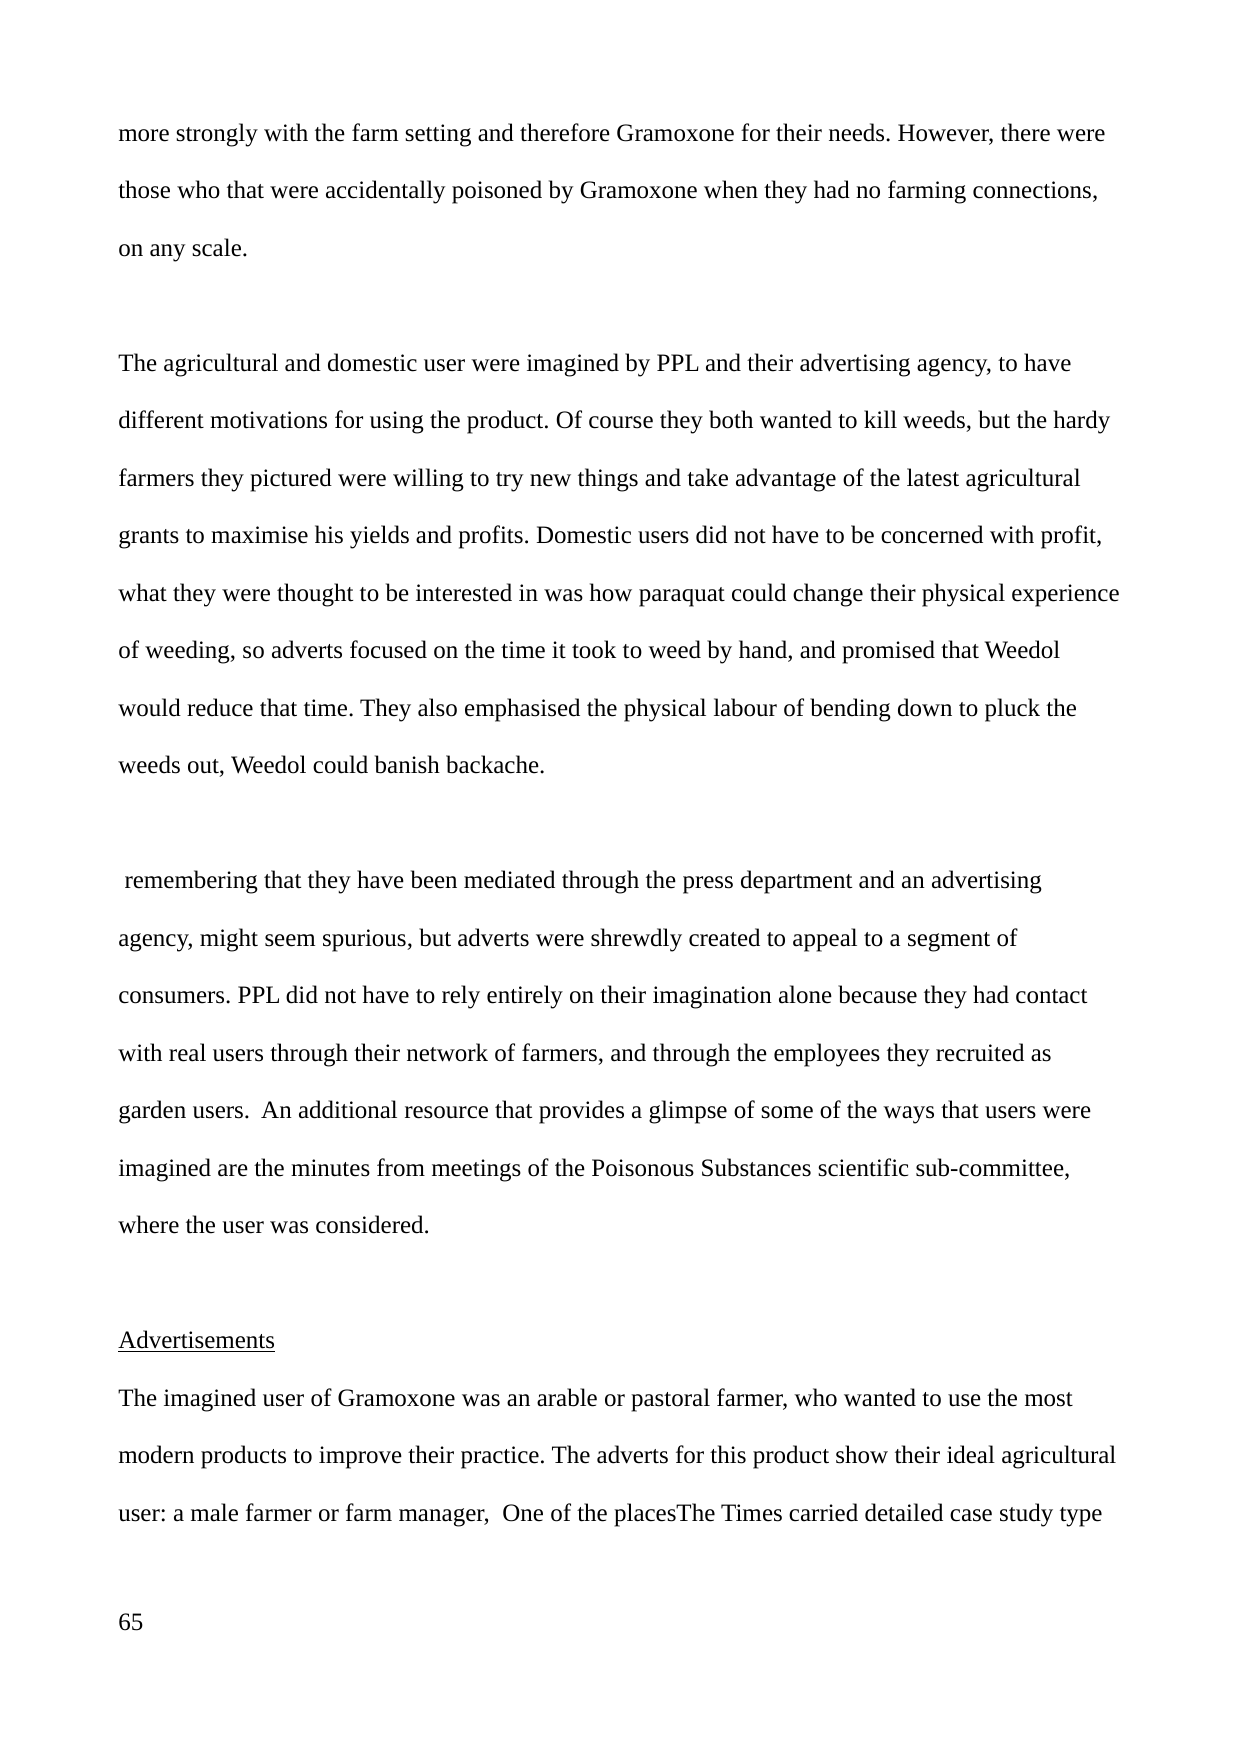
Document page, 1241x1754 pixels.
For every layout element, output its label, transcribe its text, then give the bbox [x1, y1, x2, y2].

text more strongly with the farm setting and therefore Gramoxone for their needs. However, there were those who that were accidentally poisoned by Gramoxone when they had no farming connections, on any scale. [118, 118, 1122, 262]
text The agricultural and domestic user were imagined by PPL and their advertising agency, to have different motivations for using the product. Of course they both wanted to kill weeds, but the hardy farmers they pictured were willing to try new things and take advantage of the latest agricultural grants to maximise his yields and profits. Domestic users did not have to be concerned with profit, what they were thought to be interested in was how paraquat could change their physical experience of weeding, so adverts focused on the time it took to weed by hand, and promised that Weedol would reduce that time. They also emphasised the physical labour of bending down to pluck the weeds out, Weedol could banish backache. [118, 348, 1122, 779]
text The imagined user of Gramoxone was an arable or pastoral farmer, who wanted to use the most modern products to improve their practice. The adverts for this product show their ideal agricultural user: a male farmer or farm manager, One of the placesThe Times carried detailed case study type [118, 1383, 1122, 1527]
text remembering that they have been mediated through the press department and an advertising agency, might seem spurious, but adverts were shrewdly created to appeal to a segment of consumers. PPL did not have to rely entirely on their imagination alone because they had contact with real users through their network of farmers, and through the employees they recruited as garden users. An additional resource that provides a glimpse of some of the ways that users were imagined are the minutes from meetings of the Poisonous Substances scientific sub-committee, where the user was considered. [118, 866, 1122, 1239]
text Advertisements [118, 1326, 1122, 1354]
